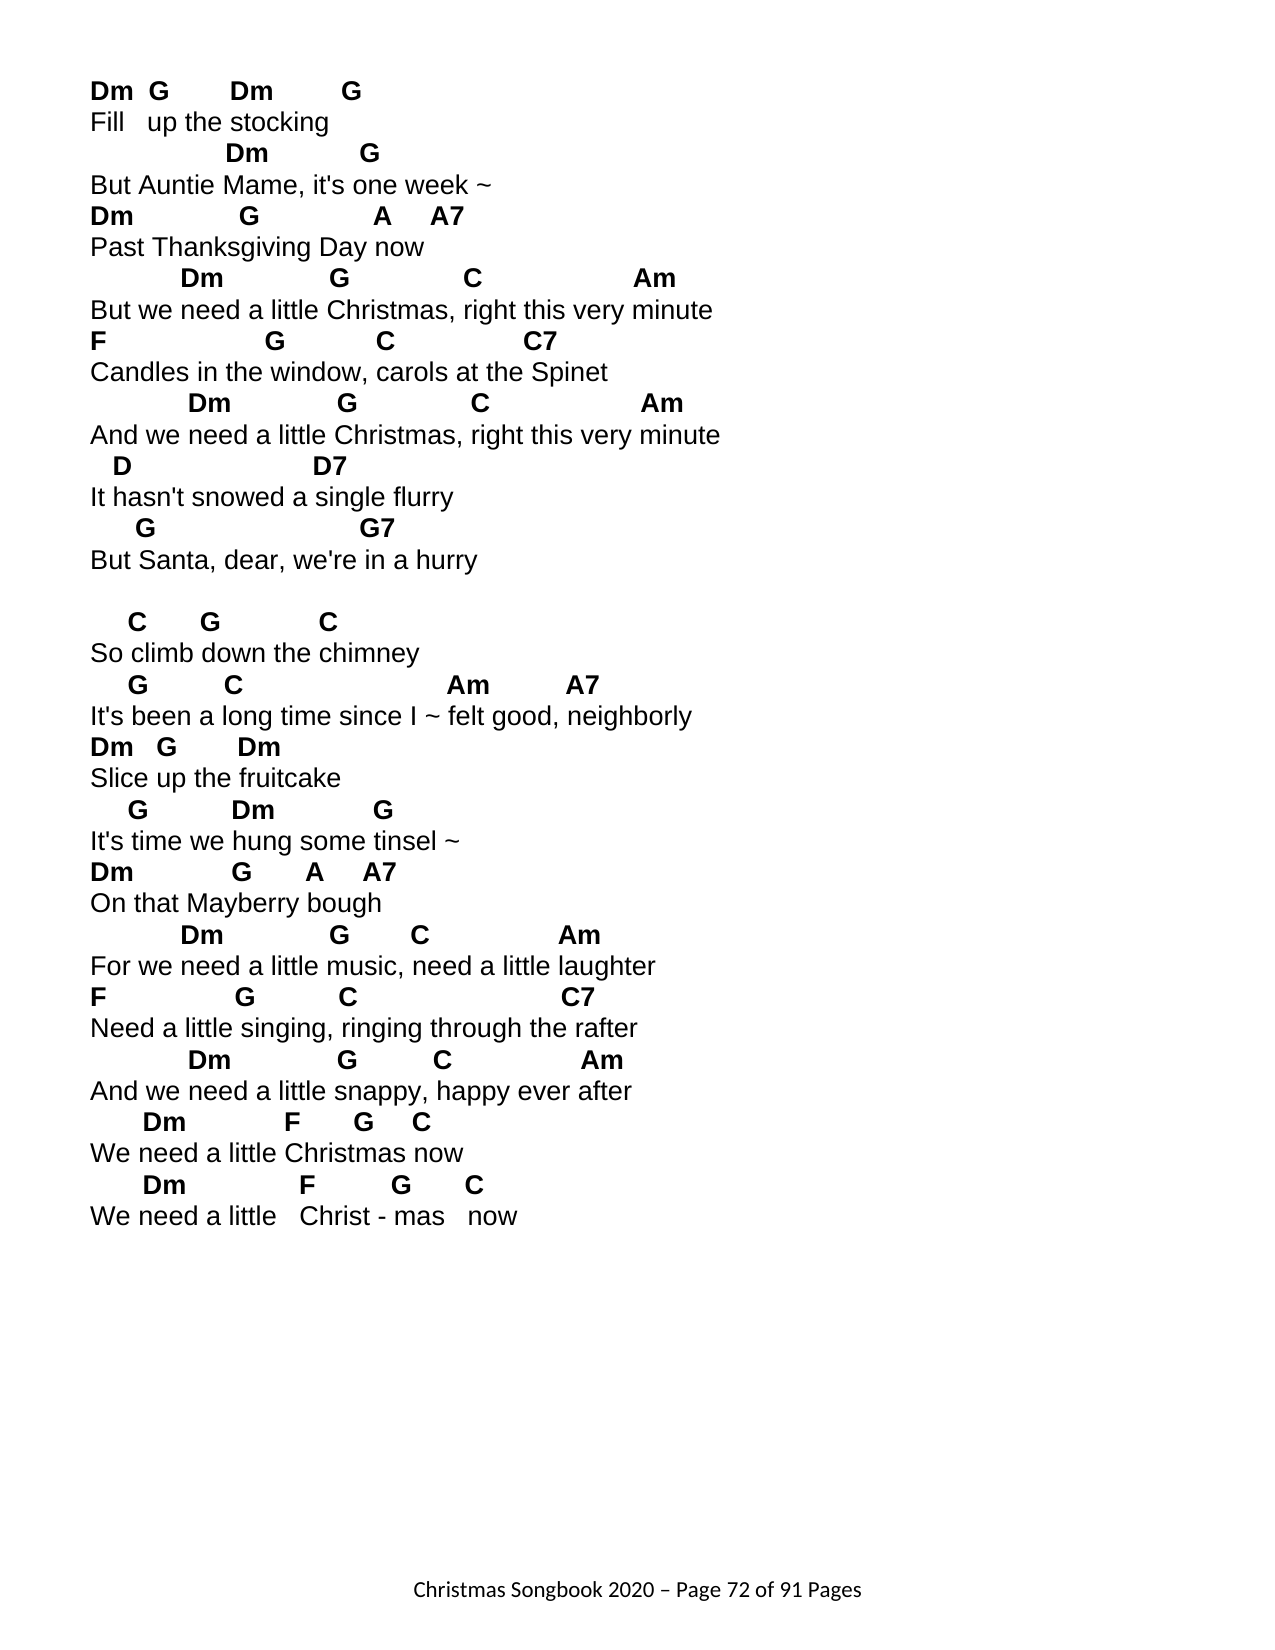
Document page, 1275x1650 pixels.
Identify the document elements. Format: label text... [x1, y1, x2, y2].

text But we need a little Christmas, right this very minute [90, 294, 1185, 325]
text So climb down the chimney [90, 637, 1185, 669]
text Dm G C Am [90, 919, 1185, 950]
text Past Thanksgiving Day now [90, 231, 1185, 262]
text But Santa, dear, we're in a hurry [90, 544, 1185, 575]
text For we need a little music, need a little laughter [90, 950, 1185, 981]
text G Dm G [90, 794, 1185, 825]
text It's been a long time since I ~ felt good, neighborly [90, 700, 1185, 731]
text Fill up the stocking [90, 106, 1185, 137]
text Need a little singing, ringing through the rafter [90, 1012, 1185, 1044]
text We need a little Christmas now [90, 1137, 1185, 1169]
text It hasn't snowed a single flurry [90, 481, 1185, 512]
text Dm G Dm [90, 731, 1185, 762]
text And we need a little snappy, happy ever after [90, 1075, 1185, 1106]
text And we need a little Christmas, right this very minute [90, 419, 1185, 450]
text G G7 [90, 512, 1185, 544]
text Dm F G C [90, 1169, 1185, 1200]
text We need a little Christ - mas now [90, 1200, 1185, 1231]
text But Auntie Mame, it's one week ~ [90, 169, 1185, 200]
text Dm G C Am [90, 1044, 1185, 1075]
text G C Am A7 [90, 669, 1185, 700]
text C G C [90, 606, 1185, 637]
text Dm G Dm G [90, 75, 1185, 106]
text F G C C7 [90, 981, 1185, 1012]
text Dm G A A7 [90, 200, 1185, 231]
text Dm G [90, 137, 1185, 169]
text Dm G A A7 [90, 856, 1185, 887]
text F G C C7 [90, 325, 1185, 356]
text Dm G C Am [90, 387, 1185, 419]
text Candles in the window, carols at the Spinet [90, 356, 1185, 387]
text Dm G C Am [90, 262, 1185, 294]
text Slice up the fruitcake [90, 762, 1185, 794]
text It's time we hung some tinsel ~ [90, 825, 1185, 856]
text D D7 [90, 450, 1185, 481]
text Dm F G C [90, 1106, 1185, 1137]
text On that Mayberry bough [90, 887, 1185, 919]
